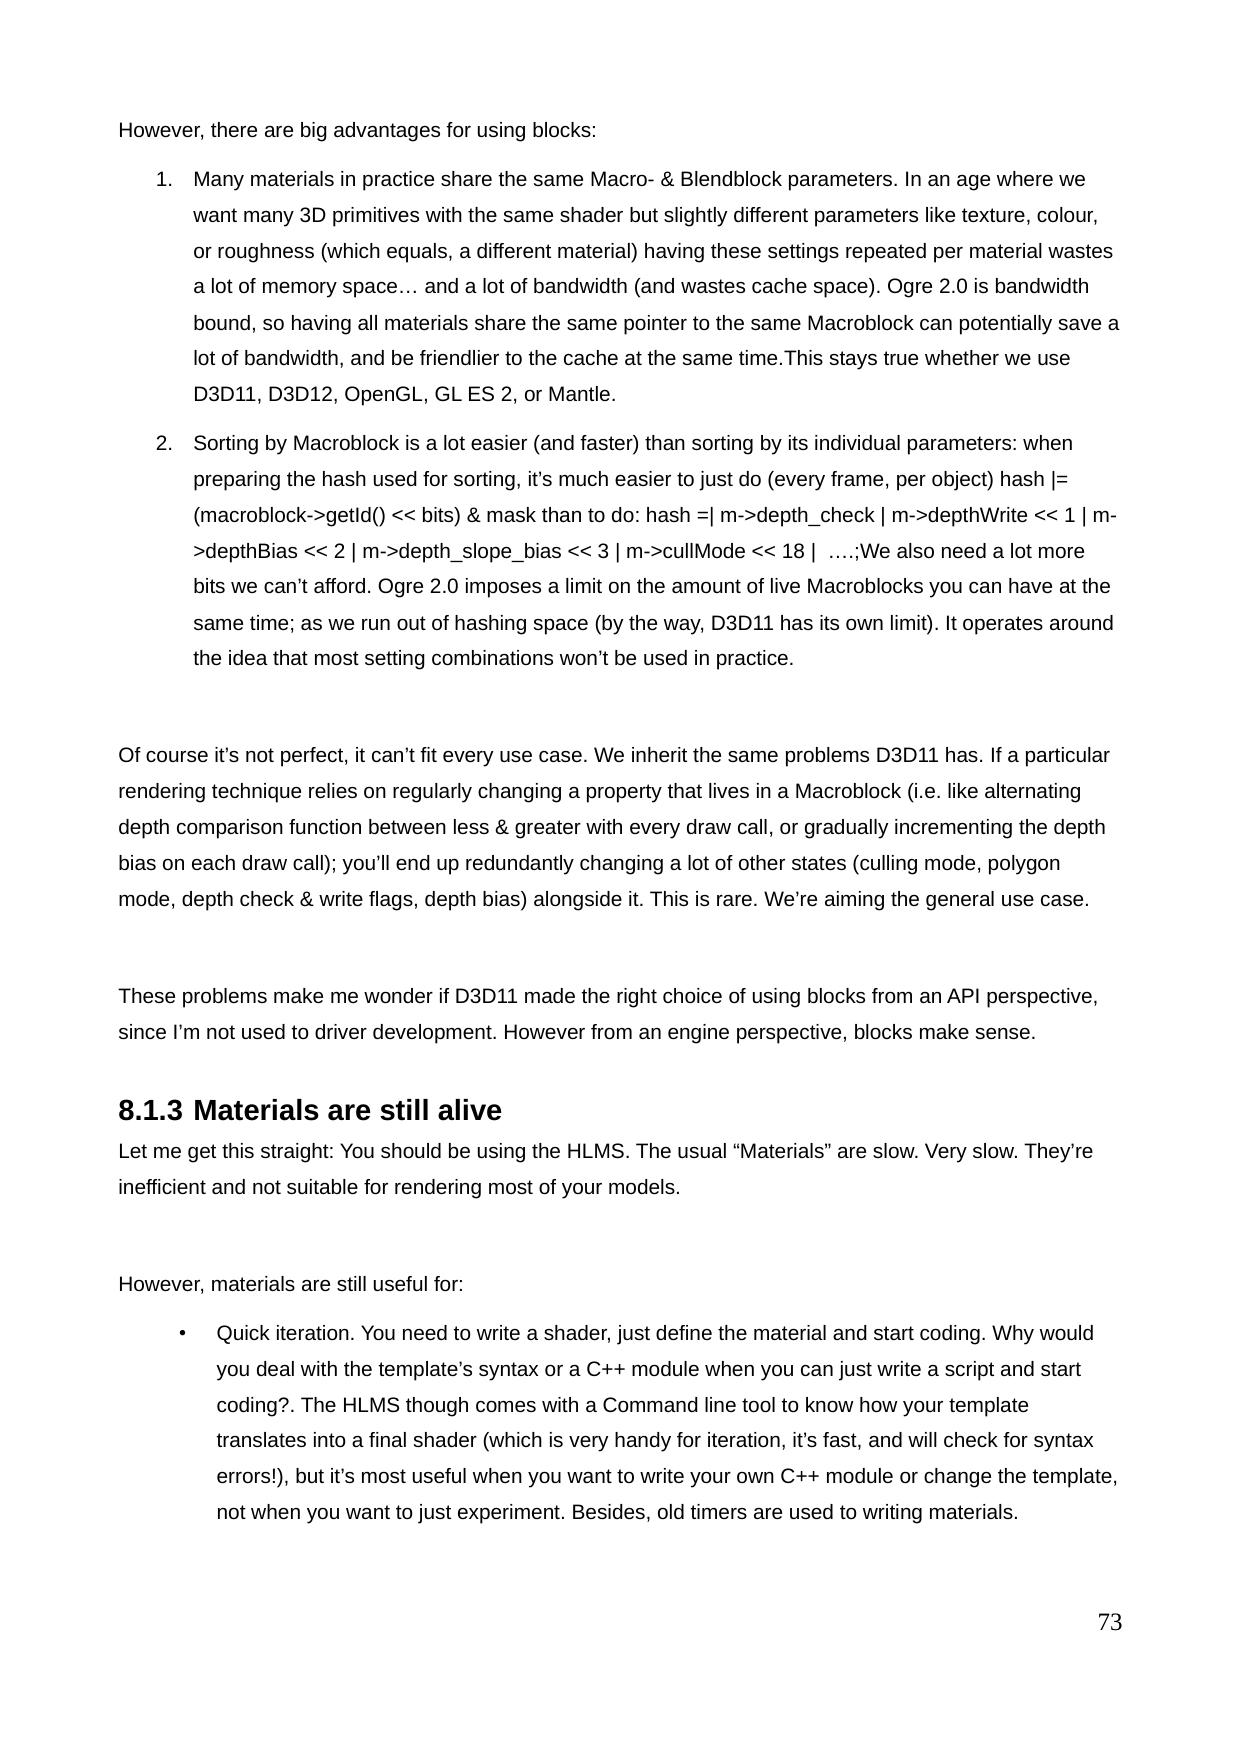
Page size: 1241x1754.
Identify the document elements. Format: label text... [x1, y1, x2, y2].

text However, there are big advantages for using blocks: [118, 118, 1122, 142]
subtitle Materials are still alive [118, 1093, 1122, 1127]
list Many materials in practice share the same Macro- & Blendblock parameters. In an age where we want many 3D primitives with the same shader but slightly different parameters like texture, colour, or roughness (which equals, a different material) having these settings repeated per material wastes a lot of memory space… and a lot of bandwidth (and wastes cache space). Ogre 2.0 is bandwidth bound, so having all materials share the same pointer to the same Macroblock can potentially save a lot of bandwidth, and be friendlier to the cache at the same time.This stays true whether we use D3D11, D3D12, OpenGL, GL ES 2, or Mantle. [156, 167, 1122, 406]
text Let me get this straight: You should be using the HLMS. The usual “Materials” are slow. Very slow. They’re inefficient and not suitable for rendering most of your models. [118, 1139, 1122, 1199]
text Of course it’s not perfect, it can’t fit every use case. We inherit the same problems D3D11 has. If a particular rendering technique relies on regularly changing a property that lives in a Macroblock (i.e. like alternating depth comparison function between less & greater with every draw call, or gradually incrementing the depth bias on each draw call); you’ll end up redundantly changing a lot of other states (culling mode, polygon mode, depth check & write flags, depth bias) alongside it. This is rare. We’re aiming the general use case. [118, 743, 1122, 911]
text These problems make me wonder if D3D11 made the right choice of using blocks from an API perspective, since I’m not used to driver development. However from an engine perspective, blocks make sense. [118, 984, 1122, 1044]
list Sorting by Macroblock is a lot easier (and faster) than sorting by its individual parameters: when preparing the hash used for sorting, it’s much easier to just do (every frame, per object) hash |= (macroblock->getId() << bits) & mask than to do: hash =| m->depth_check | m->depthWrite << 1 | m->depthBias << 2 | m->depth_slope_bias << 3 | m->cullMode << 18 | ….;We also need a lot more bits we can’t afford. Ogre 2.0 imposes a limit on the amount of live Macroblocks you can have at the same time; as we run out of hashing space (by the way, D3D11 has its own limit). It operates around the idea that most setting combinations won’t be used in practice. [156, 431, 1122, 670]
list Quick iteration. You need to write a shader, just define the material and start coding. Why would you deal with the template’s syntax or a C++ module when you can just write a script and start coding?. The HLMS though comes with a Command line tool to know how your template translates into a final shader (which is very handy for iteration, it’s fast, and will check for syntax errors!), but it’s most useful when you want to write your own C++ module or change the template, not when you want to just experiment. Besides, old timers are used to writing materials. [179, 1320, 1122, 1524]
text However, materials are still useful for: [118, 1272, 1122, 1296]
